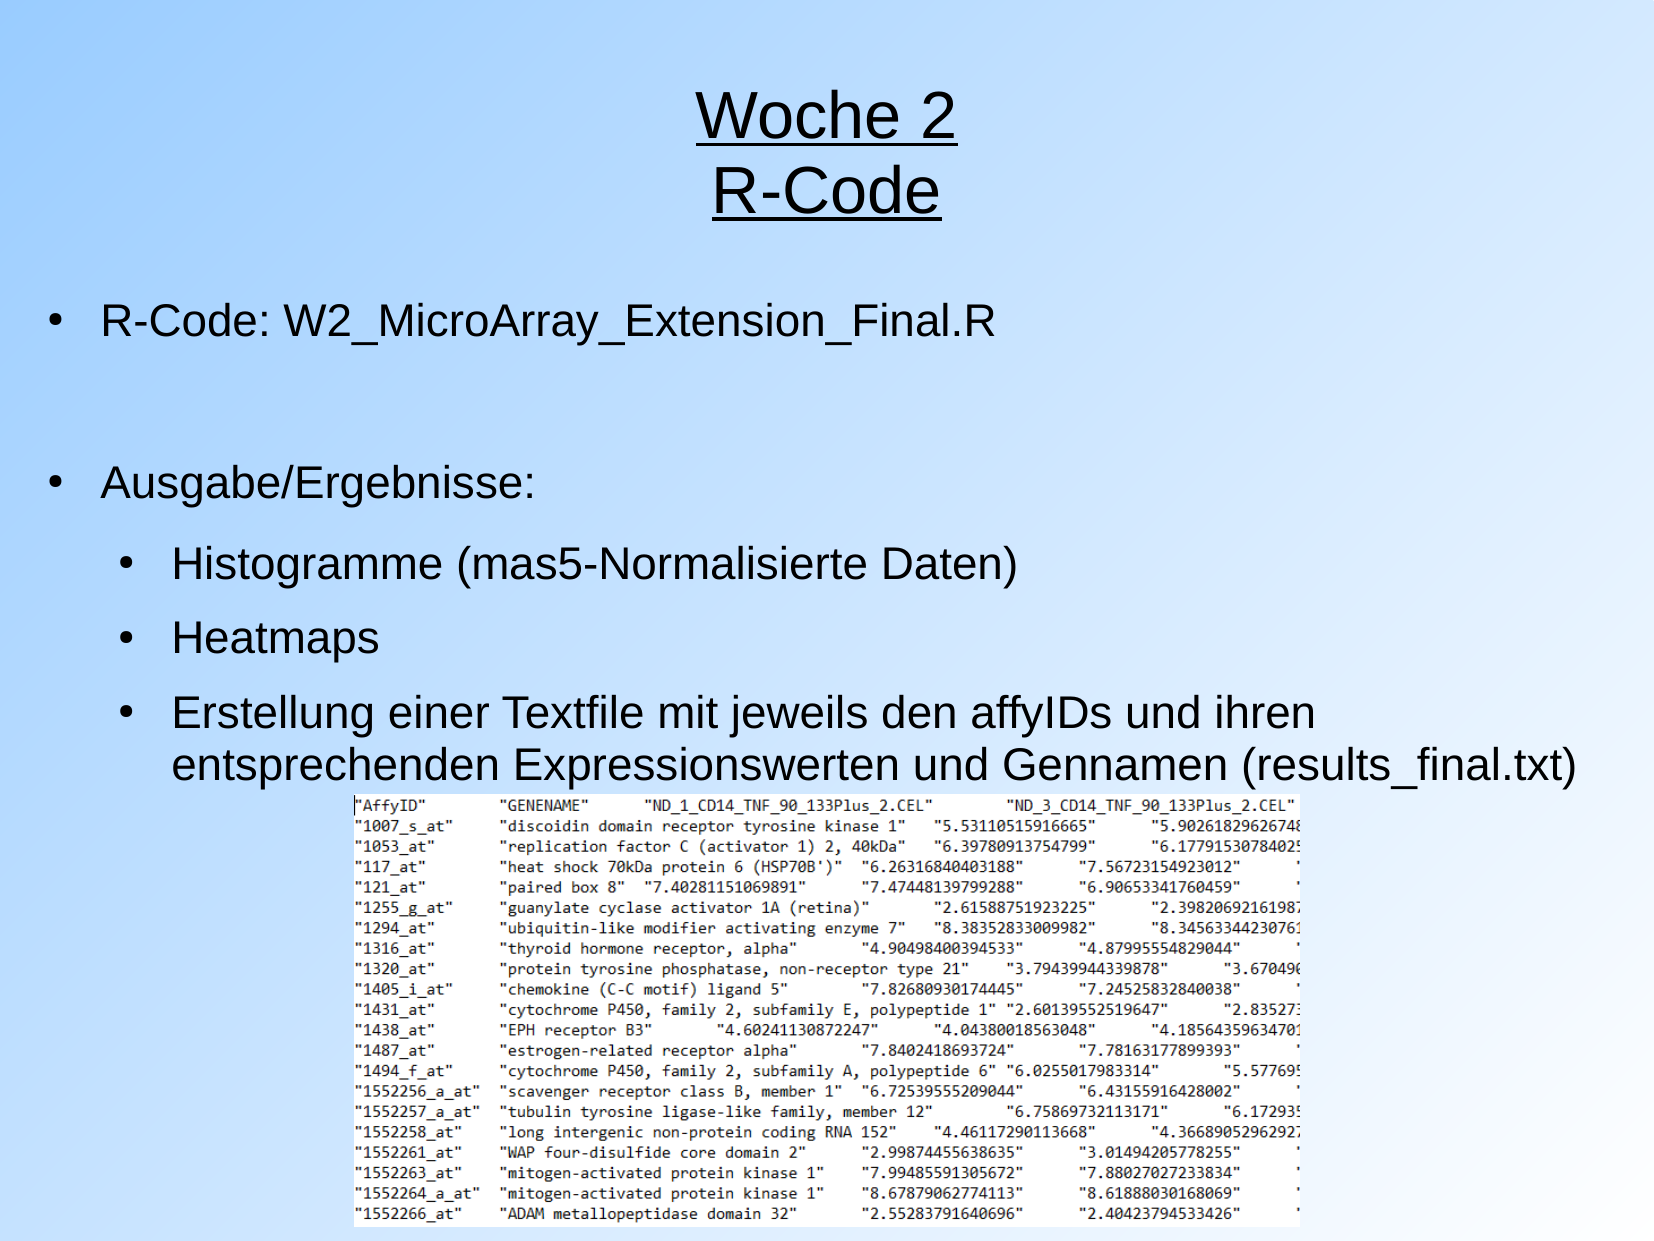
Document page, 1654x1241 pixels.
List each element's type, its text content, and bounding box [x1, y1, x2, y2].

list R-Code: W2_MicroArray_Extension_Final.R Ausgabe/Ergebnisse: Histogramme (mas5-Normalisierte Daten) Heatmaps Erstellung einer Textfile mit jeweils den affyIDs und ihren entsprechenden Expressionswerten und Gennamen (results_final.txt) [29, 295, 1654, 1241]
title Woche 2 R-Code [82, 49, 1571, 257]
picture [354, 794, 1300, 1227]
